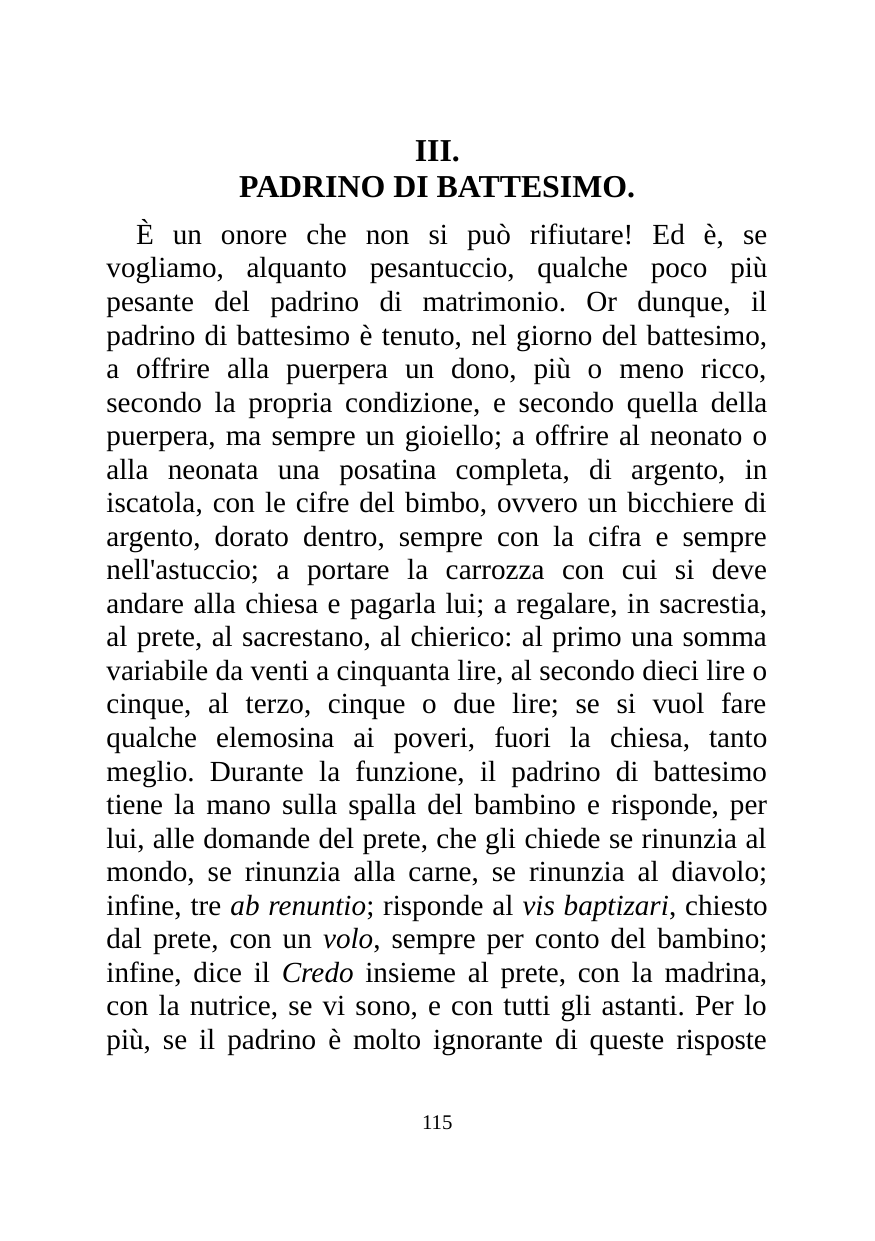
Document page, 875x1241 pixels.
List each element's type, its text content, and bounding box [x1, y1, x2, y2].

subtitle III. PADRINO DI BATTESIMO. [106, 131, 768, 204]
text È un onore che non si può rifiutare! Ed è, se vogliamo, alquanto pesantuccio, qualche poco più pesante del padrino di matrimonio. Or dunque, il padrino di battesimo è tenuto, nel giorno del battesimo, a offrire alla puerpera un dono, più o meno ricco, secondo la propria condizione, e secondo quella della puerpera, ma sempre un gioiello; a offrire al neonato o alla neonata una posatina completa, di argento, in iscatola, con le cifre del bimbo, ovvero un bicchiere di argento, dorato dentro, sempre con la cifra e sempre nell'astuccio; a portare la carrozza con cui si deve andare alla chiesa e pagarla lui; a regalare, in sacrestia, al prete, al sacrestano, al chierico: al primo una somma variabile da venti a cinquanta lire, al secondo dieci lire o cinque, al terzo, cinque o due lire; se si vuol fare qualche elemosina ai poveri, fuori la chiesa, tanto meglio. Durante la funzione, il padrino di battesimo tiene la mano sulla spalla del bambino e risponde, per lui, alle domande del prete, che gli chiede se rinunzia al mondo, se rinunzia alla carne, se rinunzia al diavolo; infine, tre ab renuntio; risponde al vis baptizari, chiesto dal prete, con un volo, sempre per conto del bambino; infine, dice il Credo insieme al prete, con la madrina, con la nutrice, se vi sono, e con tutti gli astanti. Per lo più, se il padrino è molto ignorante di queste risposte [106, 217, 768, 1056]
